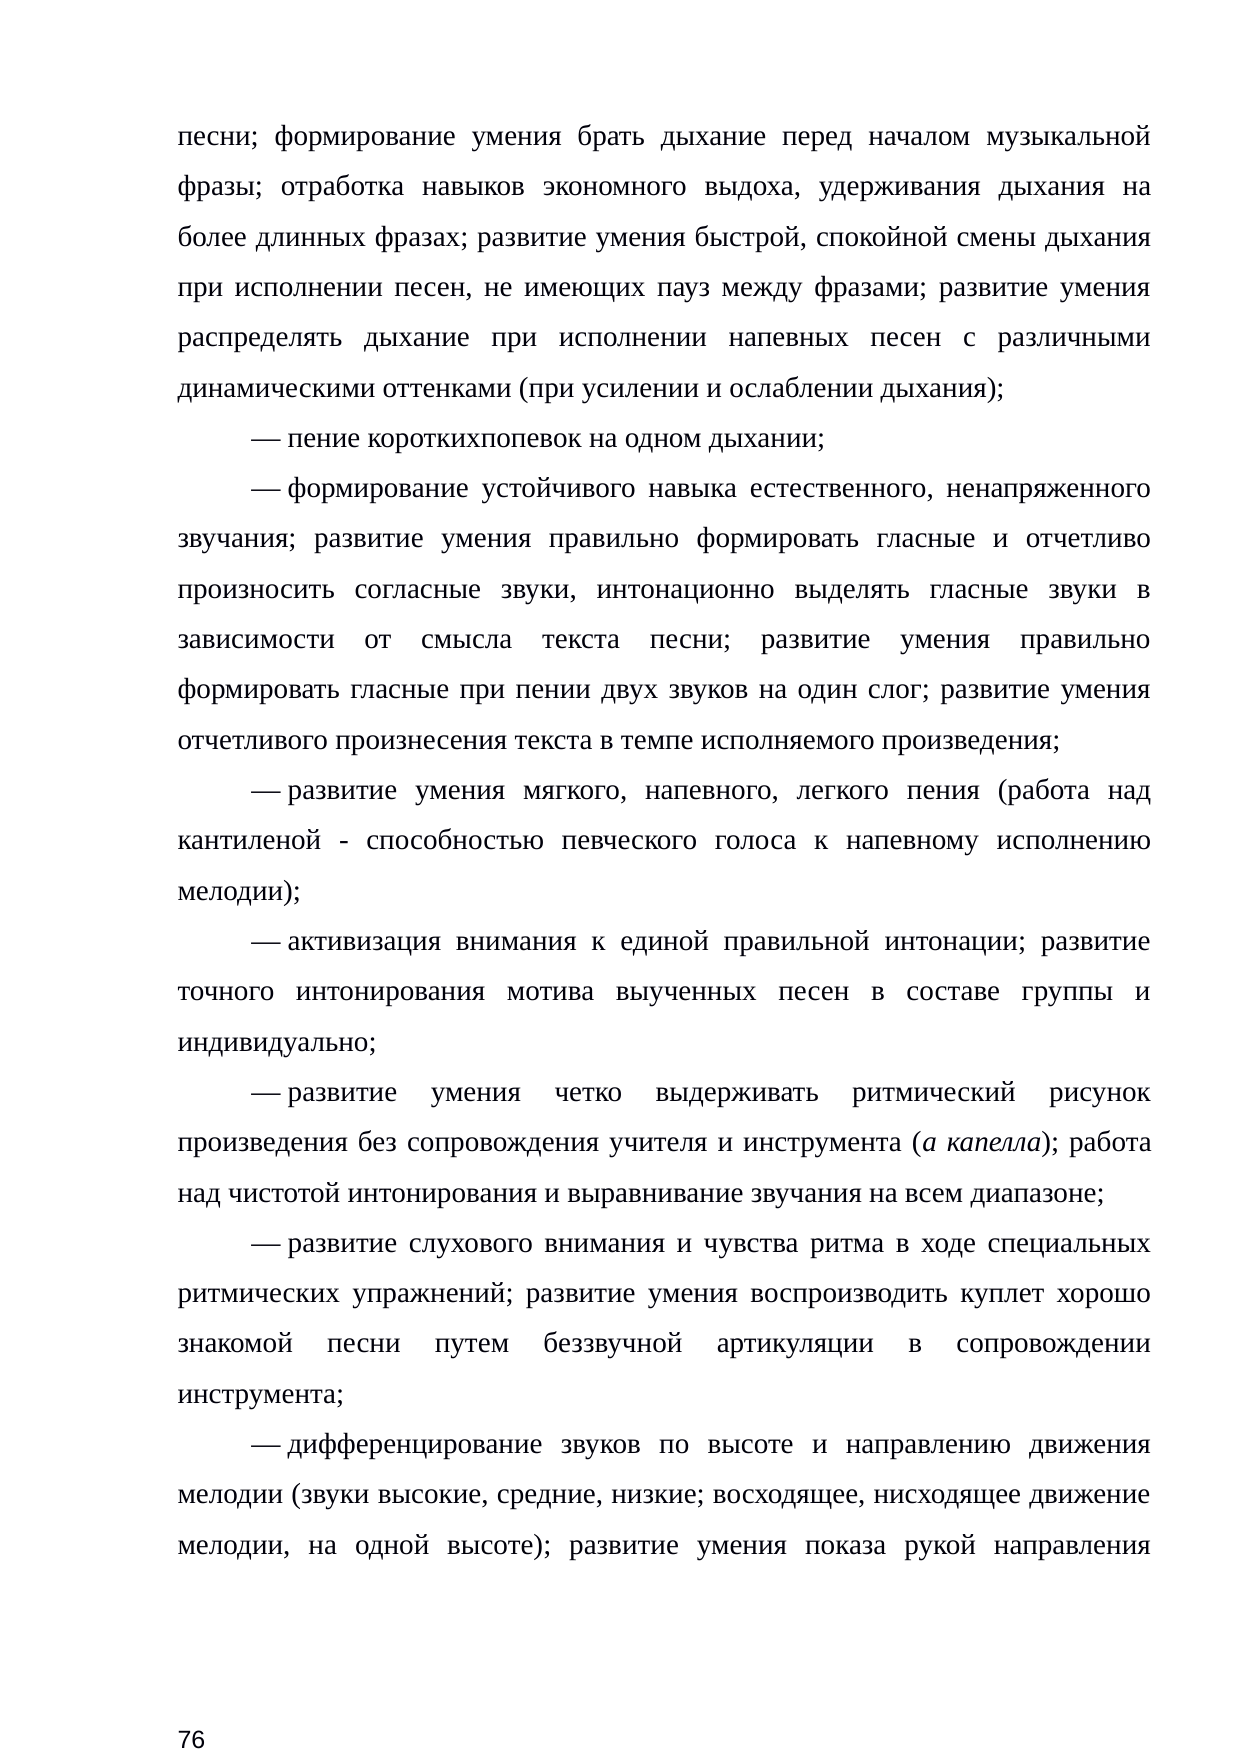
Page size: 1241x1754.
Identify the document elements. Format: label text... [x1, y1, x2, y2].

text ― развитие слухового внимания и чувства ритма в ходе специальных ритмических упражнений; развитие умения воспроизводить куплет хорошо знакомой песни путем беззвучной артикуляции в сопровождении инструмента; [177, 1225, 1152, 1409]
text ― активизация внимания к единой правильной интонации; развитие точного интонирования мотива выученных песен в составе группы и индивидуально; [177, 923, 1152, 1057]
text ― дифференцирование звуков по высоте и направлению движения мелодии (звуки высокие, средние, низкие; восходящее, нисходящее движение мелодии, на одной высоте); развитие умения показа рукой направления [177, 1426, 1152, 1560]
text ― формирование устойчивого навыка естественного, ненапряженного звучания; развитие умения правильно формировать гласные и отчетливо произносить согласные звуки, интонационно выделять гласные звуки в зависимости от смысла текста песни; развитие умения правильно формировать гласные при пении двух звуков на один слог; развитие умения отчетливого произнесения текста в темпе исполняемого произведения; [177, 470, 1152, 755]
text ― пение короткихпопевок на одном дыхании; [177, 420, 1152, 453]
text ― развитие умения четко выдерживать ритмический рисунок произведения без сопровождения учителя и инструмента (а капелла); работа над чистотой интонирования и выравнивание звучания на всем диапазоне; [177, 1074, 1152, 1208]
text ― развитие умения мягкого, напевного, легкого пения (работа над кантиленой - способностью певческого голоса к напевному исполнению мелодии); [177, 772, 1152, 906]
text песни; формирование умения брать дыхание перед началом музыкальной фразы; отработка навыков экономного выдоха, удерживания дыхания на более длинных фразах; развитие умения быстрой, спокойной смены дыхания при исполнении песен, не имеющих пауз между фразами; развитие умения распределять дыхание при исполнении напевных песен с различными динамическими оттенками (при усилении и ослаблении дыхания); [177, 118, 1152, 403]
